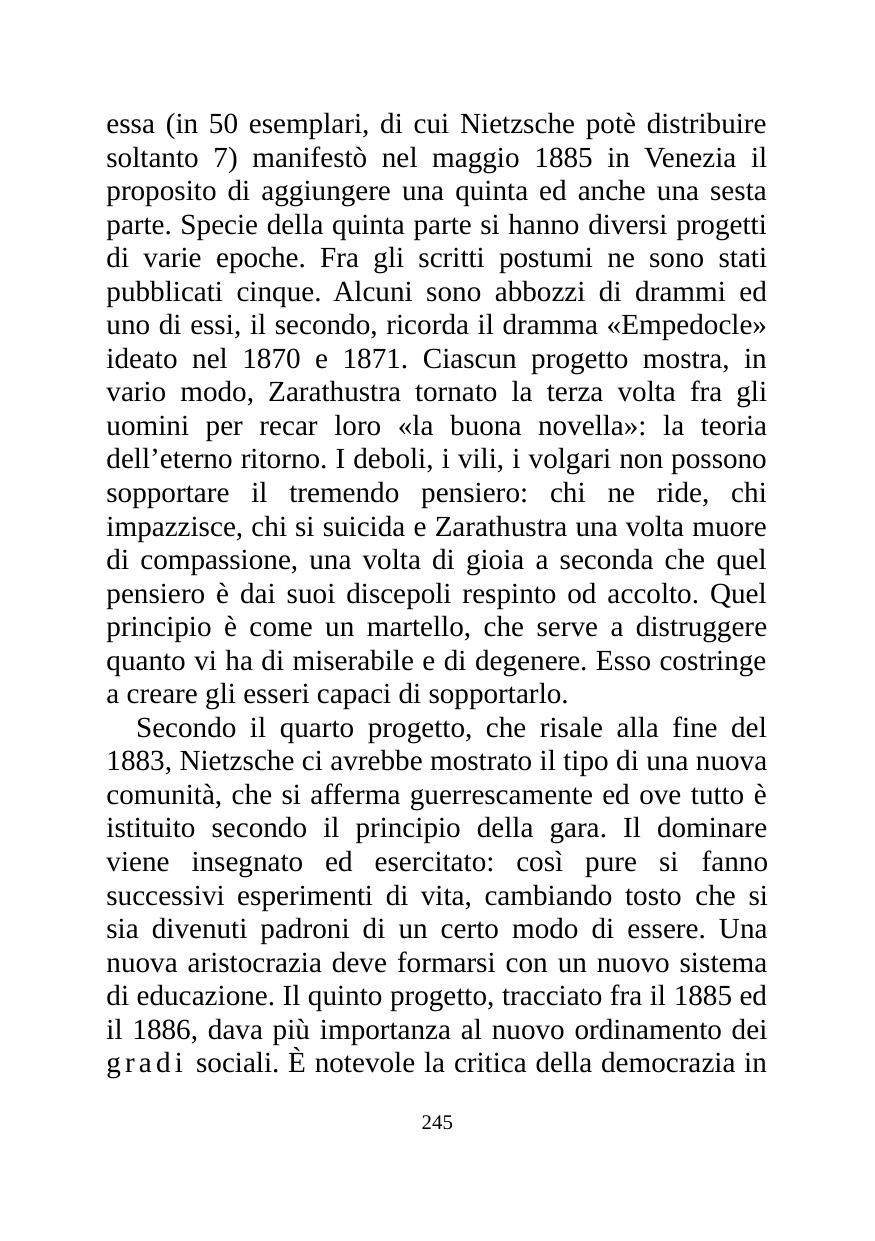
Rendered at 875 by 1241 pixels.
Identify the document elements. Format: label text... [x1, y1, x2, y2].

text essa (in 50 esemplari, di cui Nietzsche potè distribuire soltanto 7) manifestò nel maggio 1885 in Venezia il proposito di aggiungere una quinta ed anche una sesta parte. Specie della quinta parte si hanno diversi progetti di varie epoche. Fra gli scritti postumi ne sono stati pubblicati cinque. Alcuni sono abbozzi di drammi ed uno di essi, il secondo, ricorda il dramma «Empedocle» ideato nel 1870 e 1871. Ciascun progetto mostra, in vario modo, Zarathustra tornato la terza volta fra gli uomini per recar loro «la buona novella»: la teoria dell’eterno ritorno. I deboli, i vili, i volgari non possono sopportare il tremendo pensiero: chi ne ride, chi impazzisce, chi si suicida e Zarathustra una volta muore di compassione, una volta di gioia a seconda che quel pensiero è dai suoi discepoli respinto od accolto. Quel principio è come un martello, che serve a distruggere quanto vi ha di miserabile e di degenere. Esso costringe a creare gli esseri capaci di sopportarlo. [106, 106, 768, 710]
text Secondo il quarto progetto, che risale alla fine del 1883, Nietzsche ci avrebbe mostrato il tipo di una nuova comunità, che si afferma guerrescamente ed ove tutto è istituito secondo il principio della gara. Il dominare viene insegnato ed esercitato: così pure si fanno successivi esperimenti di vita, cambiando tosto che si sia divenuti padroni di un certo modo di essere. Una nuova aristocrazia deve formarsi con un nuovo sistema di educazione. Il quinto progetto, tracciato fra il 1885 ed il 1886, dava più importanza al nuovo ordinamento dei gradi sociali. È notevole la critica della democrazia in [106, 710, 768, 1079]
